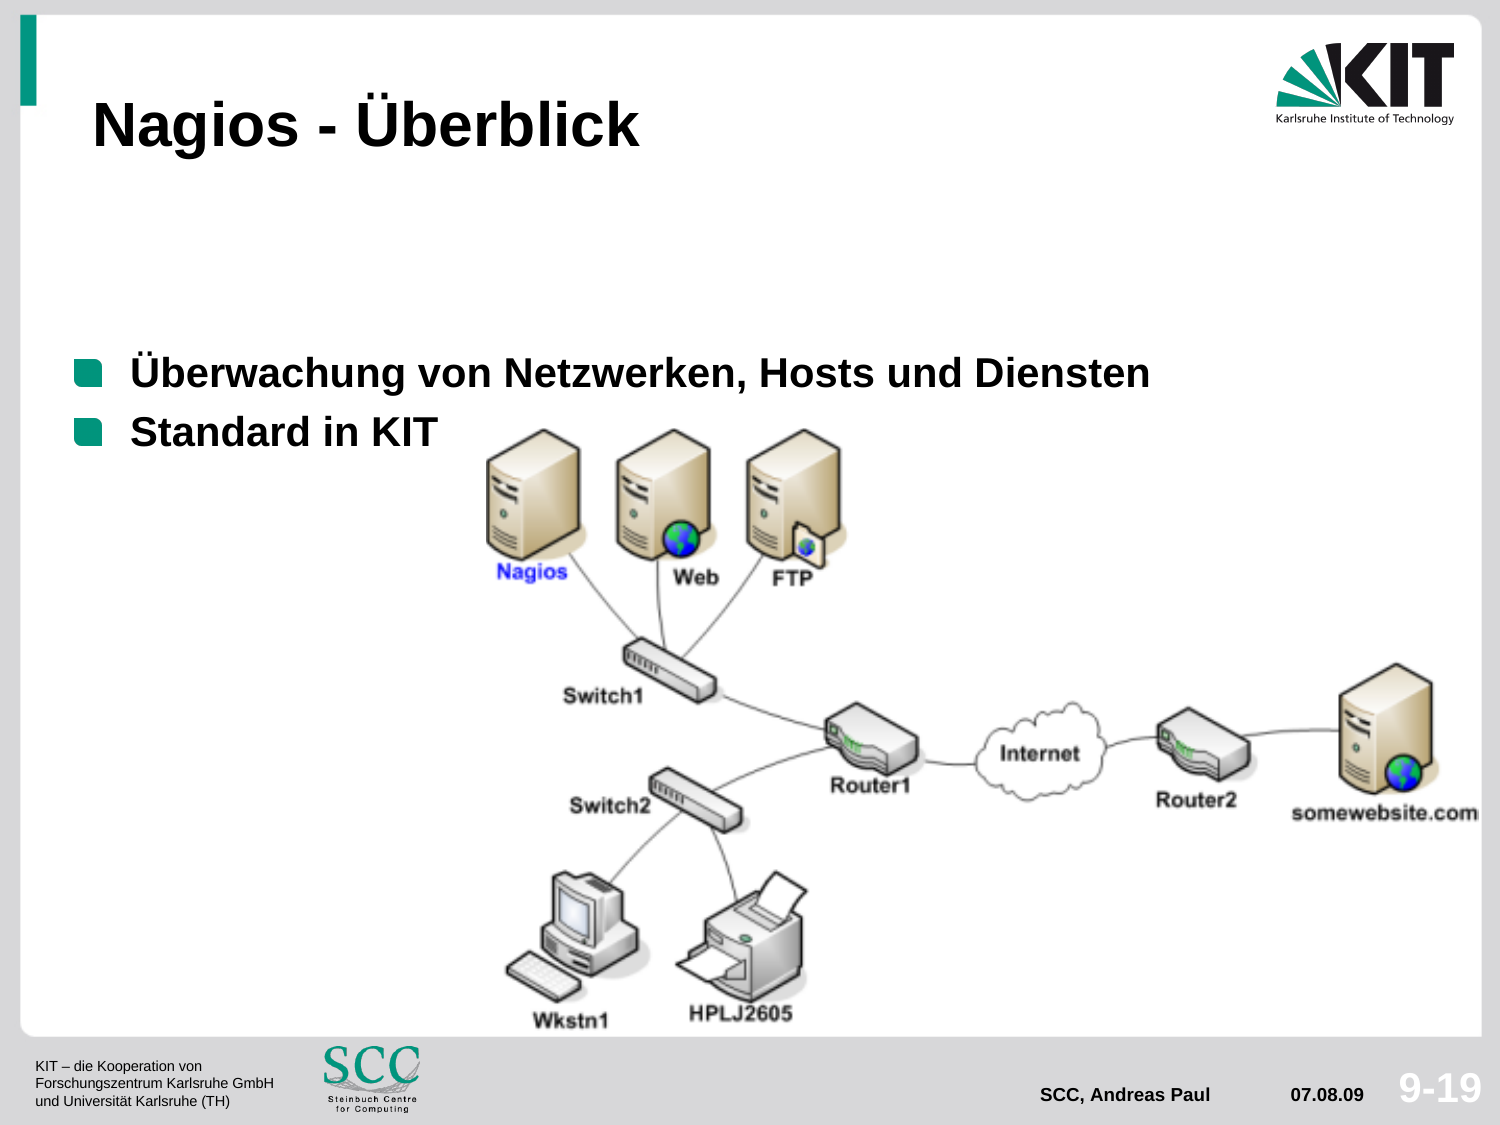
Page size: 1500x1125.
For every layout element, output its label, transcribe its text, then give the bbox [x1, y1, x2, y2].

text_box Überwachung von Netzwerken, Hosts und Diensten Standard in KIT [74, 348, 1399, 461]
picture [0, 0, 1500, 1125]
title Nagios - Überblick [92, 48, 1147, 199]
